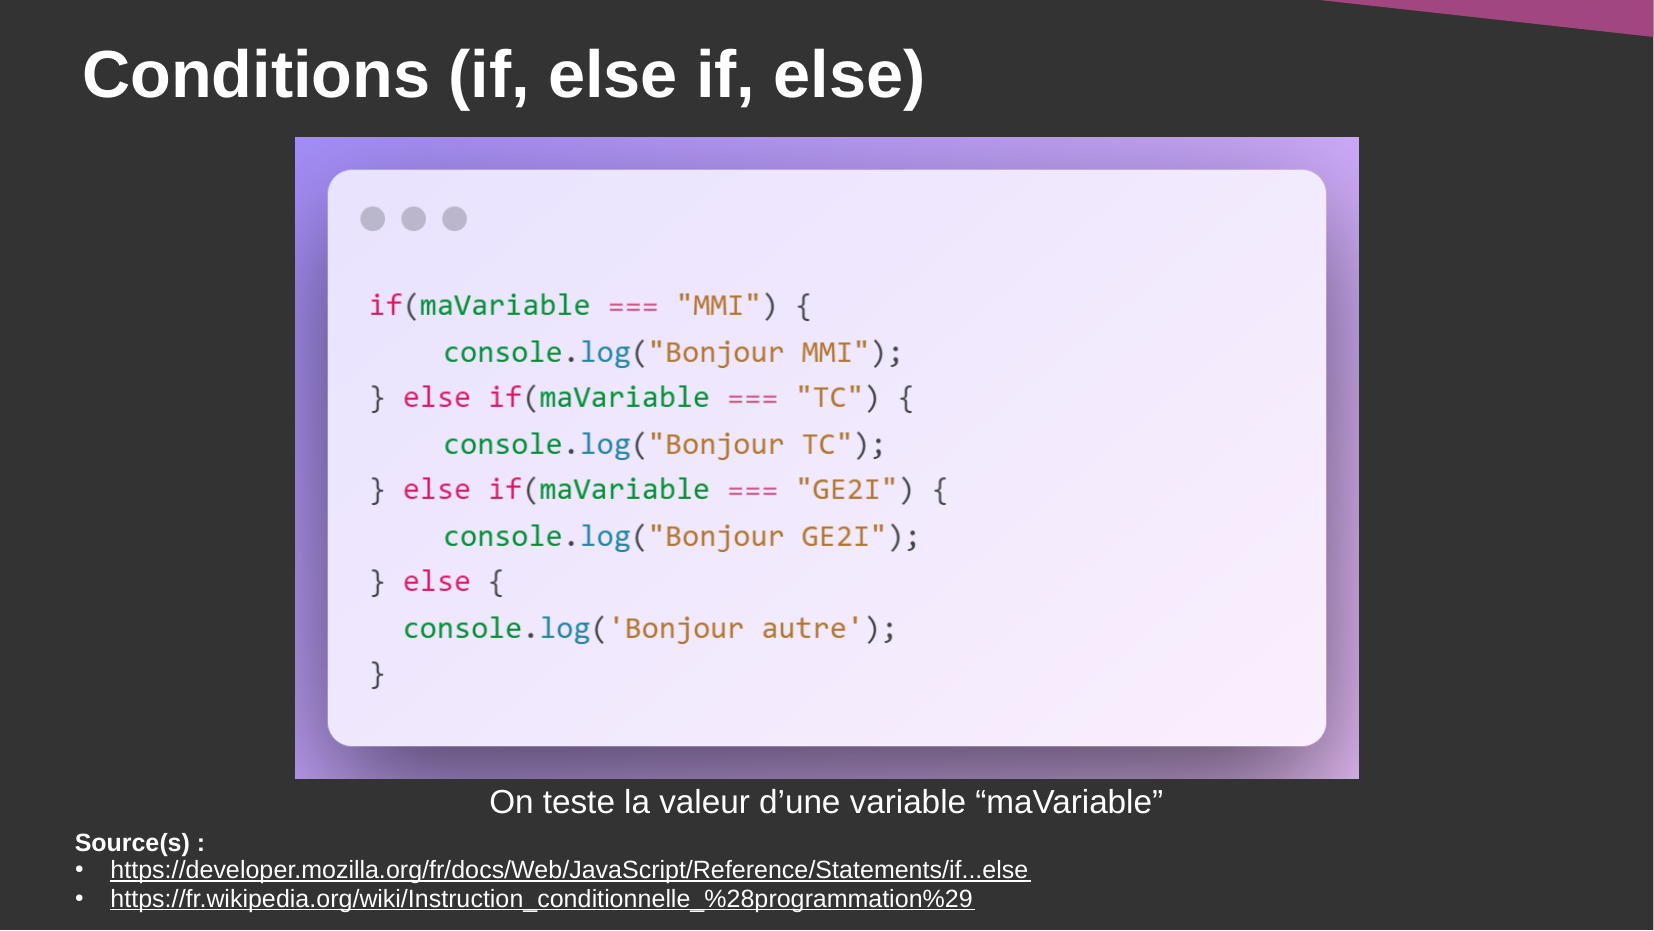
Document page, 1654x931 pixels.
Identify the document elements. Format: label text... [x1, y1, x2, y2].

title Conditions (if, else if, else) [82, 37, 1571, 114]
picture [295, 137, 1359, 775]
text_box Source(s) : https://developer.mozilla.org/fr/docs/Web/JavaScript/Reference/Statements/if...else https://fr.wikipedia.org/wiki/Instruction_conditionnelle_%28programmation%29 [60, 820, 1583, 920]
text_box On teste la valeur d’une variable “maVariable” [200, 775, 1453, 828]
text_box [1319, 0, 1654, 38]
